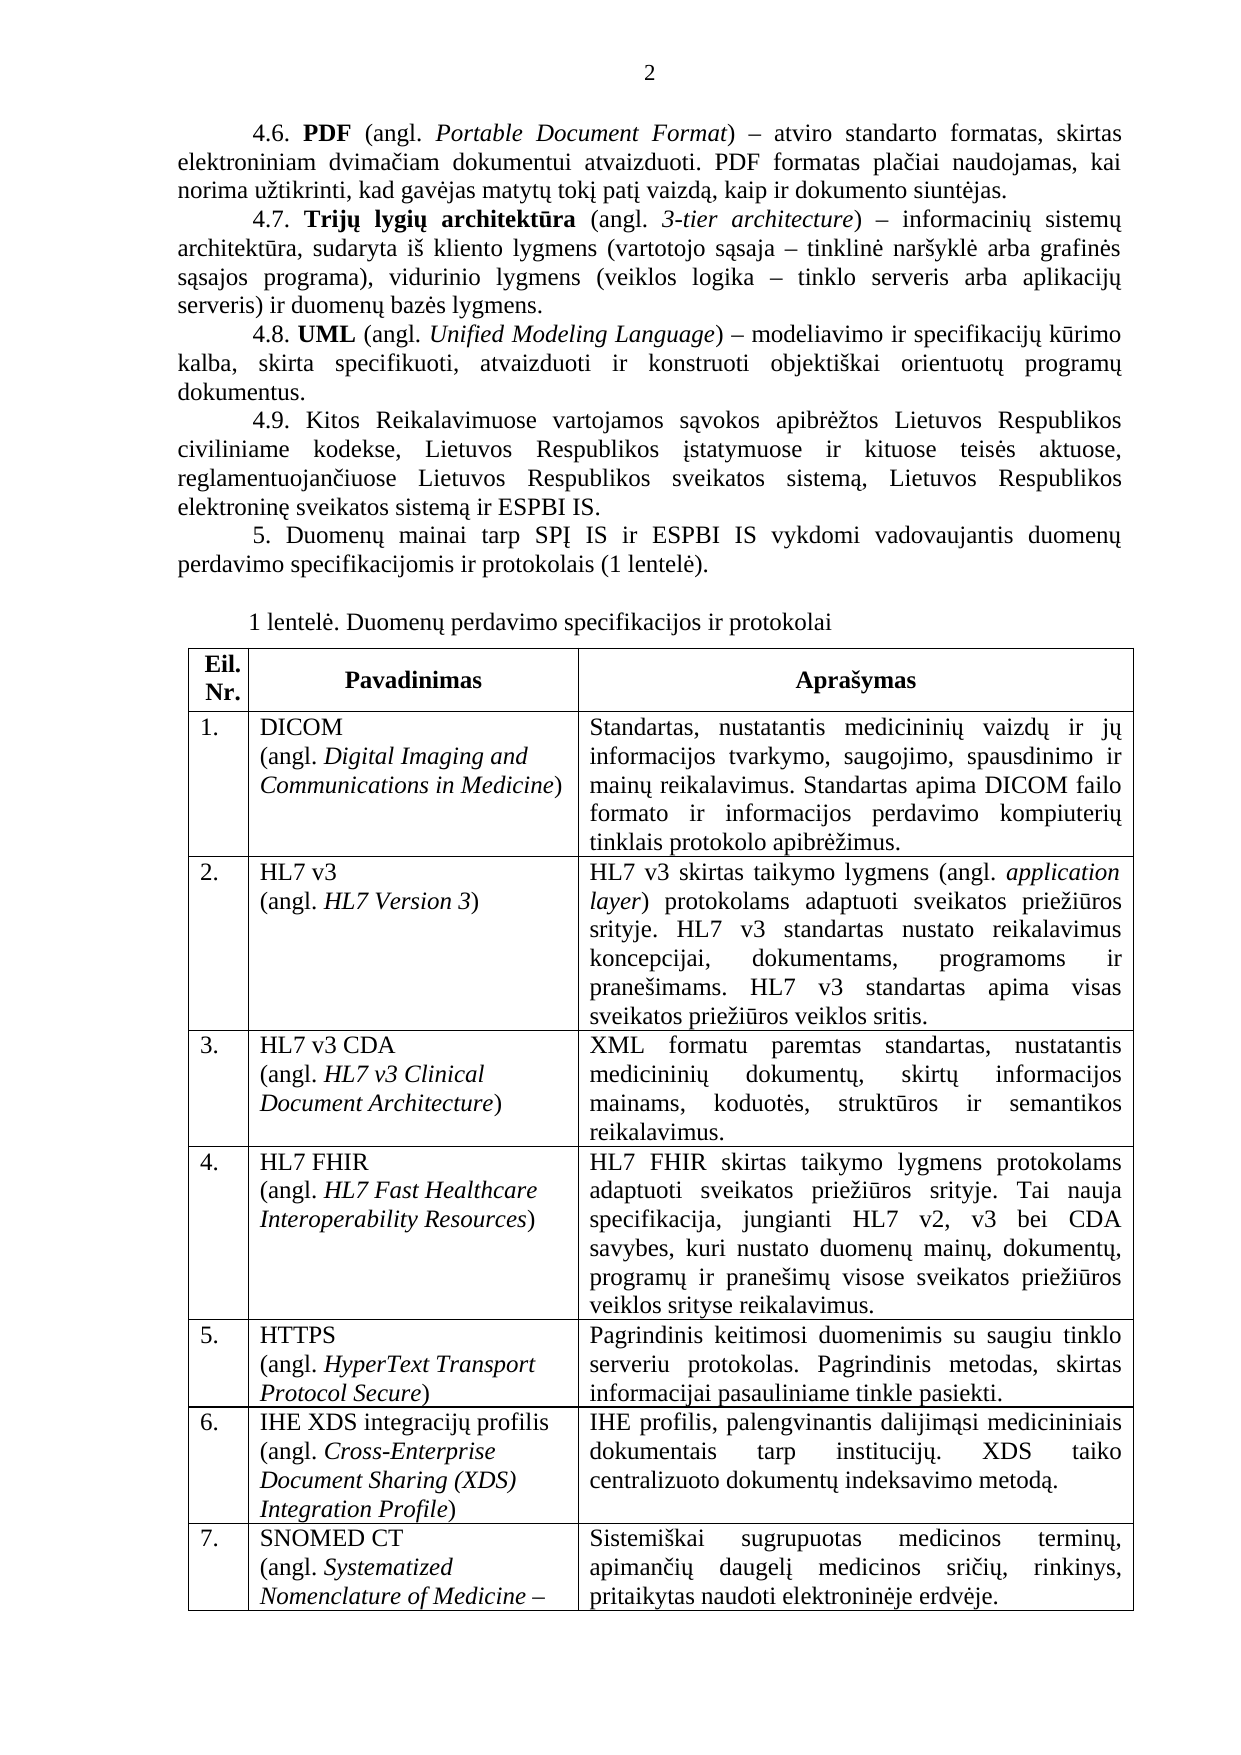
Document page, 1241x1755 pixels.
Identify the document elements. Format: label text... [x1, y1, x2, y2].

table_header Eil. Nr. [189, 649, 248, 711]
table_cell HL7 v3 CDA (angl. HL7 v3 Clinical Document Architecture) [249, 1031, 578, 1146]
table_cell IHE profilis, palengvinantis dalijimąsi medicininiais dokumentais tarp institucijų. XDS taiko centralizuoto dokumentų indeksavimo metodą. [579, 1408, 1133, 1522]
text 5. Duomenų mainai tarp SPĮ IS ir ESPBI IS vykdomi vadovaujantis duomenų perdavimo specifikacijomis ir protokolais (1 lentelė). [177, 521, 1122, 578]
table_cell 4. [189, 1147, 248, 1319]
table_header Pavadinimas [249, 649, 578, 711]
table_cell Pagrindinis keitimosi duomenimis su saugiu tinklo serveriu protokolas. Pagrindinis metodas, skirtas informacijai pasauliniame tinkle pasiekti. [579, 1320, 1133, 1406]
table_cell HL7 v3 skirtas taikymo lygmens (angl. application layer) protokolams adaptuoti sveikatos priežiūros srityje. HL7 v3 standartas nustato reikalavimus koncepcijai, dokumentams, programoms ir pranešimams. HL7 v3 standartas apima visas sveikatos priežiūros veiklos sritis. [579, 857, 1133, 1029]
table_cell 7. [189, 1524, 248, 1610]
table_cell SNOMED CT (angl. Systematized Nomenclature of Medicine – [249, 1524, 578, 1610]
table_cell 6. [189, 1408, 248, 1522]
table_cell DICOM (angl. Digital Imaging and Communications in Medicine) [249, 712, 578, 856]
table_cell 1. [189, 712, 248, 856]
text 4.9. Kitos Reikalavimuose vartojamos sąvokos apibrėžtos Lietuvos Respublikos civiliniame kodekse, Lietuvos Respublikos įstatymuose ir kituose teisės aktuose, reglamentuojančiuose Lietuvos Respublikos sveikatos sistemą, Lietuvos Respublikos elektroninę sveikatos sistemą ir ESPBI IS. [177, 406, 1122, 521]
text 1 lentelė. Duomenų perdavimo specifikacijos ir protokolai [248, 607, 1122, 636]
table_cell Standartas, nustatantis medicininių vaizdų ir jų informacijos tvarkymo, saugojimo, spausdinimo ir mainų reikalavimus. Standartas apima DICOM failo formato ir informacijos perdavimo kompiuterių tinklais protokolo apibrėžimus. [579, 712, 1133, 856]
table_cell 2. [189, 857, 248, 1029]
table_cell HL7 FHIR skirtas taikymo lygmens protokolams adaptuoti sveikatos priežiūros srityje. Tai nauja specifikacija, jungianti HL7 v2, v3 bei CDA savybes, kuri nustato duomenų mainų, dokumentų, programų ir pranešimų visose sveikatos priežiūros veiklos srityse reikalavimus. [579, 1147, 1133, 1319]
text 4.8. UML (angl. Unified Modeling Language) – modeliavimo ir specifikacijų kūrimo kalba, skirta specifikuoti, atvaizduoti ir konstruoti objektiškai orientuotų programų dokumentus. [177, 319, 1122, 406]
table_cell HL7 v3 (angl. HL7 Version 3) [249, 857, 578, 1029]
text 4.6. PDF (angl. Portable Document Format) – atviro standarto formatas, skirtas elektroniniam dvimačiam dokumentui atvaizduoti. PDF formatas plačiai naudojamas, kai norima užtikrinti, kad gavėjas matytų tokį patį vaizdą, kaip ir dokumento siuntėjas. [177, 118, 1122, 204]
table_cell XML formatu paremtas standartas, nustatantis medicininių dokumentų, skirtų informacijos mainams, koduotės, struktūros ir semantikos reikalavimus. [579, 1031, 1133, 1146]
table_cell IHE XDS integracijų profilis (angl. Cross-Enterprise Document Sharing (XDS) Integration Profile) [249, 1408, 578, 1522]
table_cell 5. [189, 1320, 248, 1406]
table_cell 3. [189, 1031, 248, 1146]
table_cell HTTPS (angl. HyperText Transport Protocol Secure) [249, 1320, 578, 1406]
table_cell HL7 FHIR (angl. HL7 Fast Healthcare Interoperability Resources) [249, 1147, 578, 1319]
table_cell Sistemiškai sugrupuotas medicinos terminų, apimančių daugelį medicinos sričių, rinkinys, pritaikytas naudoti elektroninėje erdvėje. [579, 1524, 1133, 1610]
text 4.7. Trijų lygių architektūra (angl. 3-tier architecture) – informacinių sistemų architektūra, sudaryta iš kliento lygmens (vartotojo sąsaja – tinklinė naršyklė arba grafinės sąsajos programa), vidurinio lygmens (veiklos logika – tinklo serveris arba aplikacijų serveris) ir duomenų bazės lygmens. [177, 204, 1122, 319]
table_header Aprašymas [579, 649, 1133, 711]
